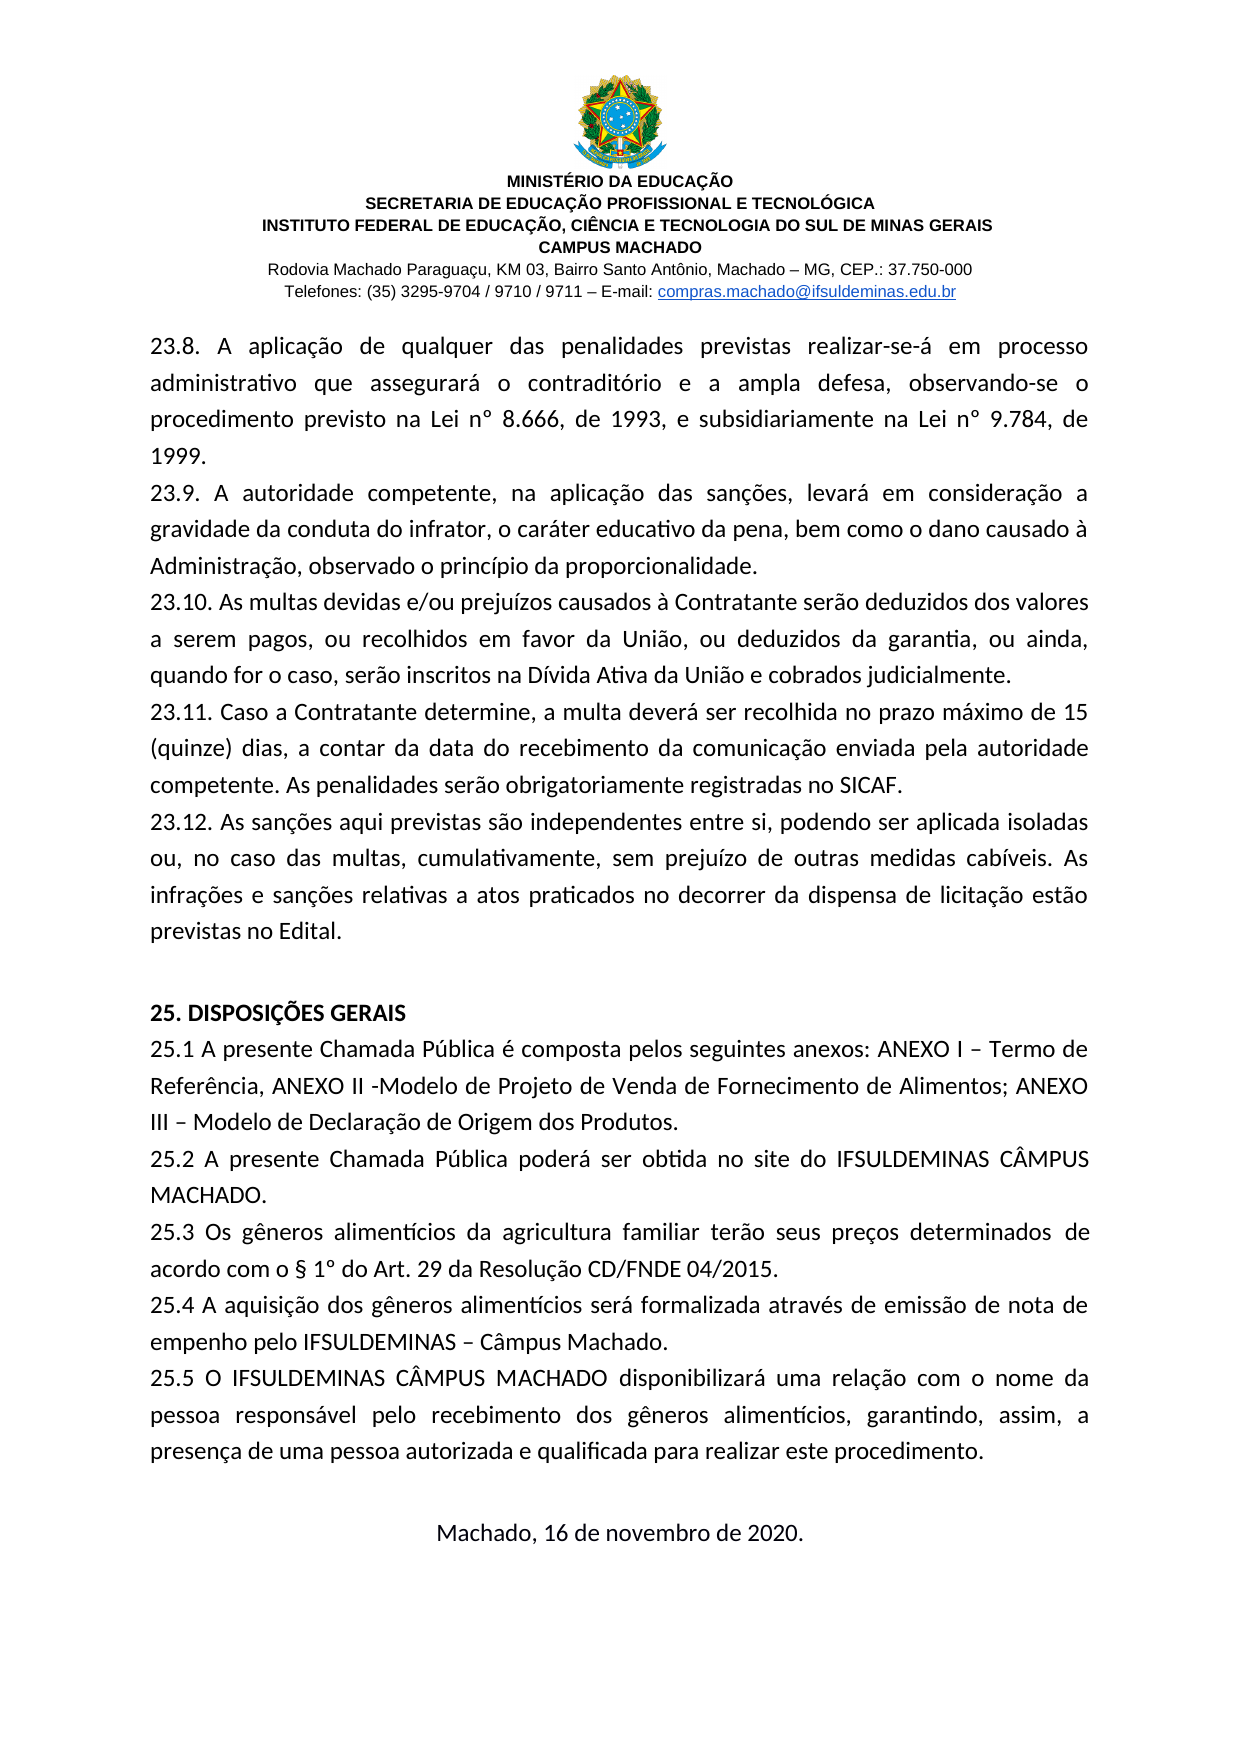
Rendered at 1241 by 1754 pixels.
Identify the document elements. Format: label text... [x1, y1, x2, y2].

text Machado, 16 de novembro de 2020. [150, 1517, 1090, 1547]
text 25.2 A presente Chamada Pública poderá ser obtida no site do IFSULDEMINAS CÂMPUS MACHADO. [150, 1143, 1090, 1210]
picture [639, 150, 650, 156]
text 25.3 Os gêneros alimentícios da agricultura familiar terão seus preços determinados de acordo com o § 1º do Art. 29 da Resolução CD/FNDE 04/2015. [150, 1216, 1090, 1283]
text 23.10. As multas devidas e/ou prejuízos causados à Contratante serão deduzidos dos valores a serem pagos, ou recolhidos em favor da União, ou deduzidos da garantia, ou ainda, quando for o caso, serão inscritos na Dívida Ativa da União e cobrados judicialmente. [150, 586, 1090, 690]
text 25.4 A aquisição dos gêneros alimentícios será formalizada através de emissão de nota de empenho pelo IFSULDEMINAS – Câmpus Machado. [150, 1289, 1090, 1356]
text 25. DISPOSIÇÕES GERAIS [150, 997, 1090, 1027]
text 23.9. A autoridade competente, na aplicação das sanções, levará em consideração a gravidade da conduta do infrator, o caráter educativo da pena, bem como o dano causado à Administração, observado o princípio da proporcionalidade. [150, 477, 1090, 580]
text 23.12. As sanções aqui previstas são independentes entre si, podendo ser aplicada isoladas ou, no caso das multas, cumulativamente, sem prejuízo de outras medidas cabíveis. As infrações e sanções relativas a atos praticados no decorrer da dispensa de licitação estão previstas no Edital. [150, 806, 1090, 946]
text 25.1 A presente Chamada Pública é composta pelos seguintes anexos: ANEXO I – Termo de Referência, ANEXO II -Modelo de Projeto de Venda de Fornecimento de Alimentos; ANEXO III – Modelo de Declaração de Origem dos Produtos. [150, 1033, 1090, 1137]
picture [613, 164, 628, 169]
picture [573, 75, 667, 169]
text 23.11. Caso a Contratante determine, a multa deverá ser recolhida no prazo máximo de 15 (quinze) dias, a contar da data do recebimento da comunicação enviada pela autoridade competente. As penalidades serão obrigatoriamente registradas no SICAF. [150, 696, 1090, 800]
text 23.8. A aplicação de qualquer das penalidades previstas realizar-se-á em processo administrativo que assegurará o contraditório e a ampla defesa, observando-se o procedimento previsto na Lei nº 8.666, de 1993, e subsidiariamente na Lei nº 9.784, de 1999. [150, 330, 1090, 471]
text 25.5 O IFSULDEMINAS CÂMPUS MACHADO disponibilizará uma relação com o nome da pessoa responsável pelo recebimento dos gêneros alimentícios, garantindo, assim, a presença de uma pessoa autorizada e qualificada para realizar este procedimento. [150, 1362, 1090, 1466]
